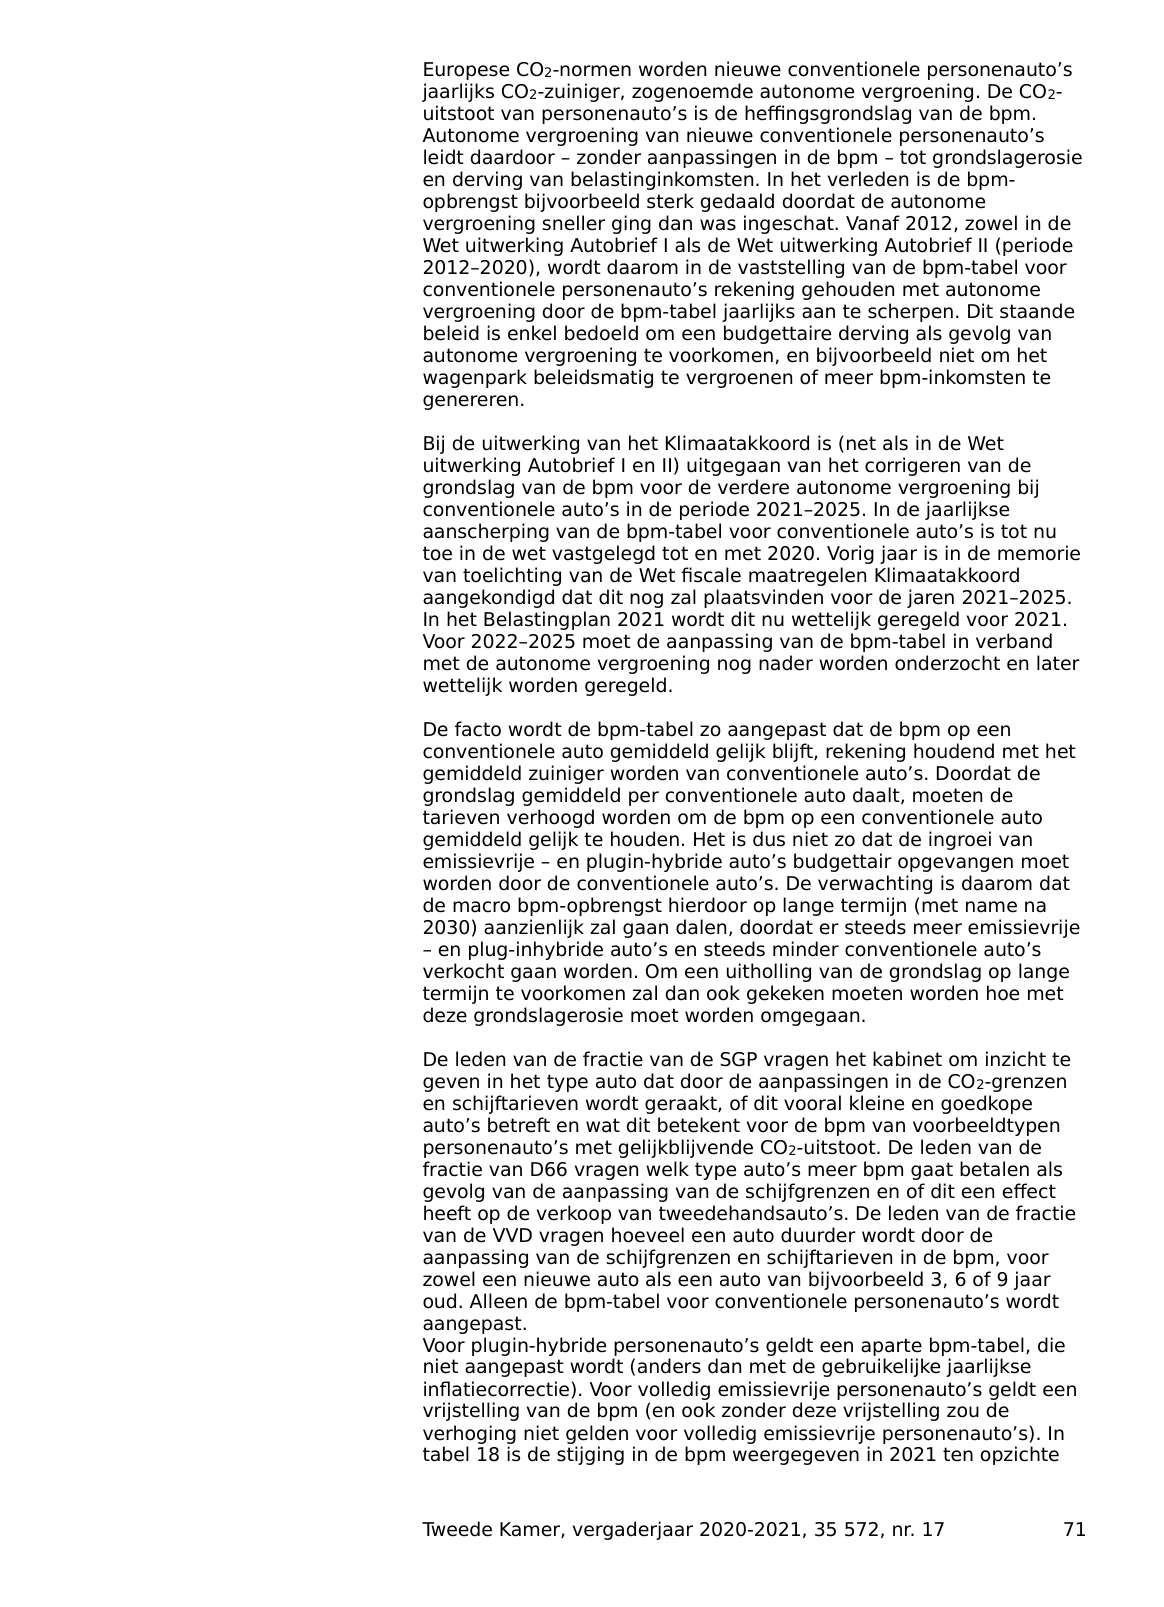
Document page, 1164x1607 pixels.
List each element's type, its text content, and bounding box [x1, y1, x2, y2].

text De leden van de fractie van de SGP vragen het kabinet om inzicht te geven in het type auto dat door de aanpassingen in de CO2-grenzen en schijftarieven wordt geraakt, of dit vooral kleine en goedkope auto’s betreft en wat dit betekent voor de bpm van voorbeeldtypen personenauto’s met gelijkblijvende CO2-uitstoot. De leden van de fractie van D66 vragen welk type auto’s meer bpm gaat betalen als gevolg van de aanpassing van de schijfgrenzen en of dit een effect heeft op de verkoop van tweedehandsauto’s. De leden van de fractie van de VVD vragen hoeveel een auto duurder wordt door de aanpassing van de schijfgrenzen en schijftarieven in de bpm, voor zowel een nieuwe auto als een auto van bijvoorbeeld 3, 6 of 9 jaar oud. Alleen de bpm-tabel voor conventionele personenauto’s wordt aangepast. [422, 1049, 1087, 1334]
text Bij de uitwerking van het Klimaatakkoord is (net als in de Wet uitwerking Autobrief I en II) uitgegaan van het corrigeren van de grondslag van de bpm voor de verdere autonome vergroening bij conventionele auto’s in de periode 2021–2025. In de jaarlijkse aanscherping van de bpm-tabel voor conventionele auto’s is tot nu toe in de wet vastgelegd tot en met 2020. Vorig jaar is in de memorie van toelichting van de Wet fiscale maatregelen Klimaatakkoord aangekondigd dat dit nog zal plaatsvinden voor de jaren 2021–2025. In het Belastingplan 2021 wordt dit nu wettelijk geregeld voor 2021. Voor 2022–2025 moet de aanpassing van de bpm-tabel in verband met de autonome vergroening nog nader worden onderzocht en later wettelijk worden geregeld. [422, 433, 1087, 697]
text Voor plugin-hybride personenauto’s geldt een aparte bpm-tabel, die niet aangepast wordt (anders dan met de gebruikelijke jaarlijkse inflatiecorrectie). Voor volledig emissievrije personenauto’s geldt een vrijstelling van de bpm (en ook zonder deze vrijstelling zou de verhoging niet gelden voor volledig emissievrije personenauto’s). In tabel 18 is de stijging in de bpm weergegeven in 2021 ten opzichte [422, 1334, 1087, 1466]
text De facto wordt de bpm-tabel zo aangepast dat de bpm op een conventionele auto gemiddeld gelijk blijft, rekening houdend met het gemiddeld zuiniger worden van conventionele auto’s. Doordat de grondslag gemiddeld per conventionele auto daalt, moeten de tarieven verhoogd worden om de bpm op een conventionele auto gemiddeld gelijk te houden. Het is dus niet zo dat de ingroei van emissievrije – en plugin-hybride auto’s budgettair opgevangen moet worden door de conventionele auto’s. De verwachting is daarom dat de macro bpm-opbrengst hierdoor op lange termijn (met name na 2030) aanzienlijk zal gaan dalen, doordat er steeds meer emissievrije – en plug-inhybride auto’s en steeds minder conventionele auto’s verkocht gaan worden. Om een uitholling van de grondslag op lange termijn te voorkomen zal dan ook gekeken moeten worden hoe met deze grondslagerosie moet worden omgegaan. [422, 719, 1087, 1027]
text Europese CO2-normen worden nieuwe conventionele personenauto’s jaarlijks CO2-zuiniger, zogenoemde autonome vergroening. De CO2-uitstoot van personenauto’s is de heffingsgrondslag van de bpm. Autonome vergroening van nieuwe conventionele personenauto’s leidt daardoor – zonder aanpassingen in de bpm – tot grondslagerosie en derving van belastinginkomsten. In het verleden is de bpm-opbrengst bijvoorbeeld sterk gedaald doordat de autonome vergroening sneller ging dan was ingeschat. Vanaf 2012, zowel in de Wet uitwerking Autobrief I als de Wet uitwerking Autobrief II (periode 2012–2020), wordt daarom in de vaststelling van de bpm-tabel voor conventionele personenauto’s rekening gehouden met autonome vergroening door de bpm-tabel jaarlijks aan te scherpen. Dit staande beleid is enkel bedoeld om een budgettaire derving als gevolg van autonome vergroening te voorkomen, en bijvoorbeeld niet om het wagenpark beleidsmatig te vergroenen of meer bpm-inkomsten te genereren. [422, 59, 1087, 411]
